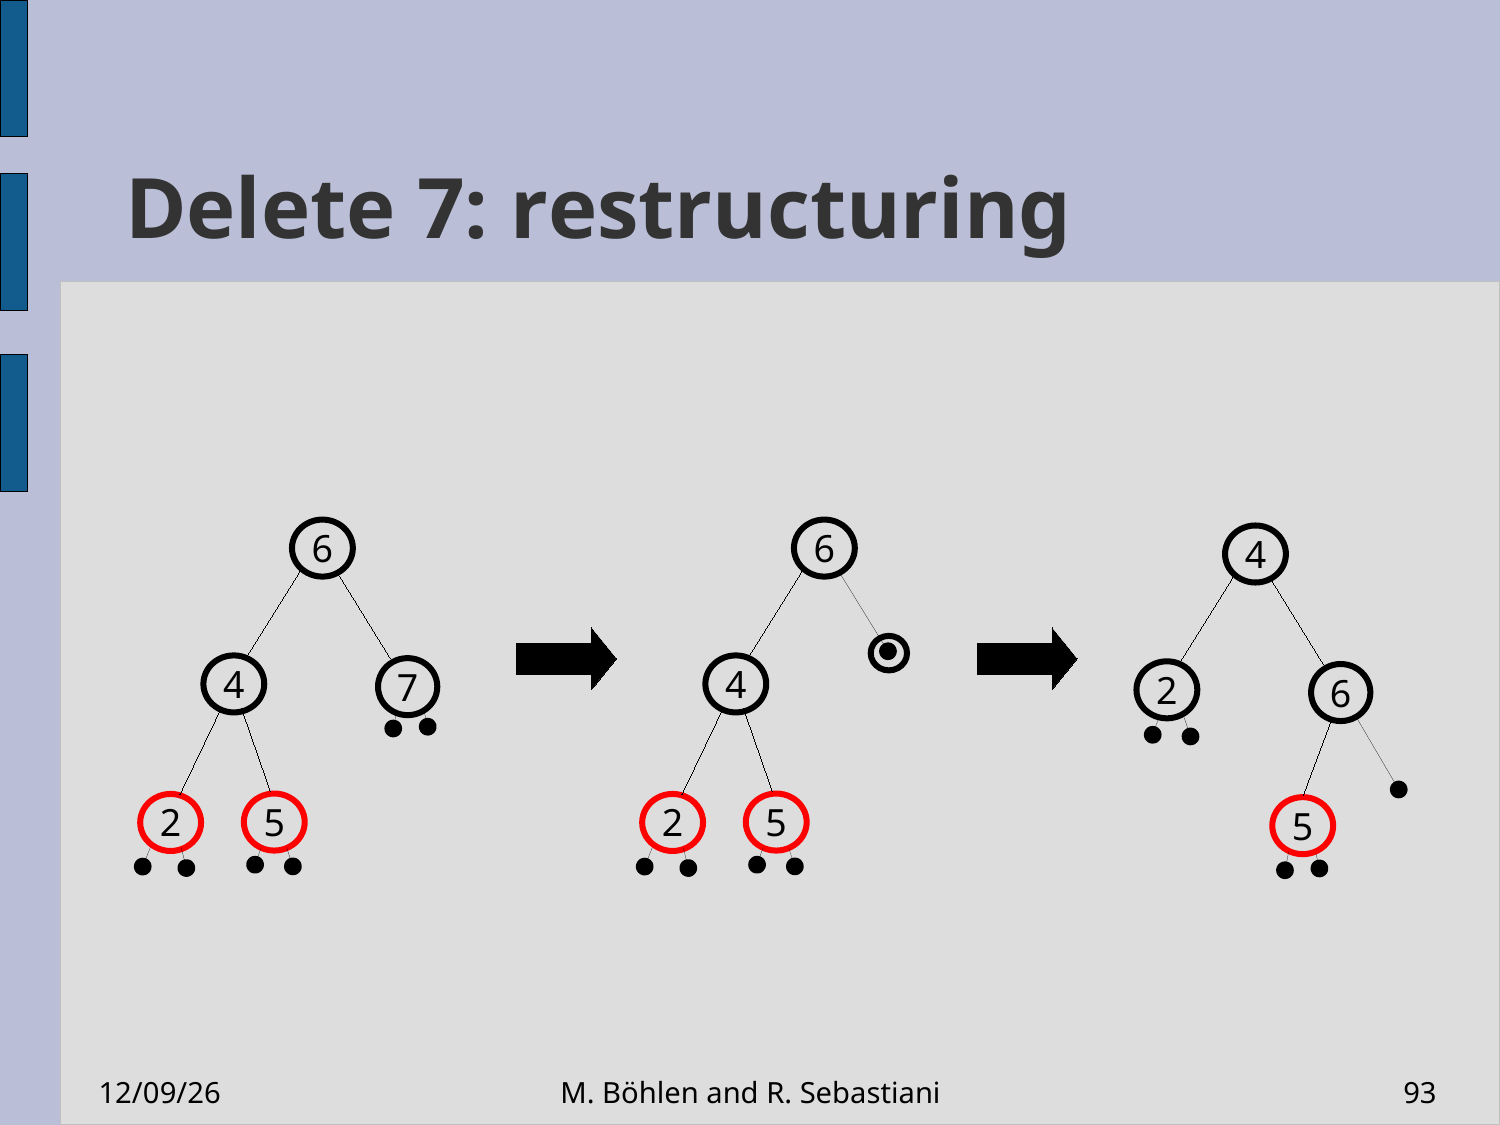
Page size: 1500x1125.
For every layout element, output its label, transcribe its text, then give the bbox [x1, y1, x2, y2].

text_box 5 [745, 793, 807, 851]
text_box 4 [1225, 525, 1286, 583]
text_box 2 [1136, 661, 1198, 719]
text_box 4 [203, 655, 265, 713]
text_box [977, 627, 1078, 690]
text_box 6 [1311, 664, 1371, 722]
text_box 6 [291, 519, 353, 577]
text_box 2 [140, 793, 202, 851]
text_box 5 [243, 793, 305, 851]
text_box 5 [1272, 797, 1334, 855]
text_box [516, 627, 617, 690]
text_box 2 [642, 793, 704, 851]
text_box 4 [705, 655, 767, 713]
text_box 7 [378, 658, 438, 716]
text_box 6 [793, 519, 855, 577]
title Delete 7: restructuring [110, 67, 1392, 271]
